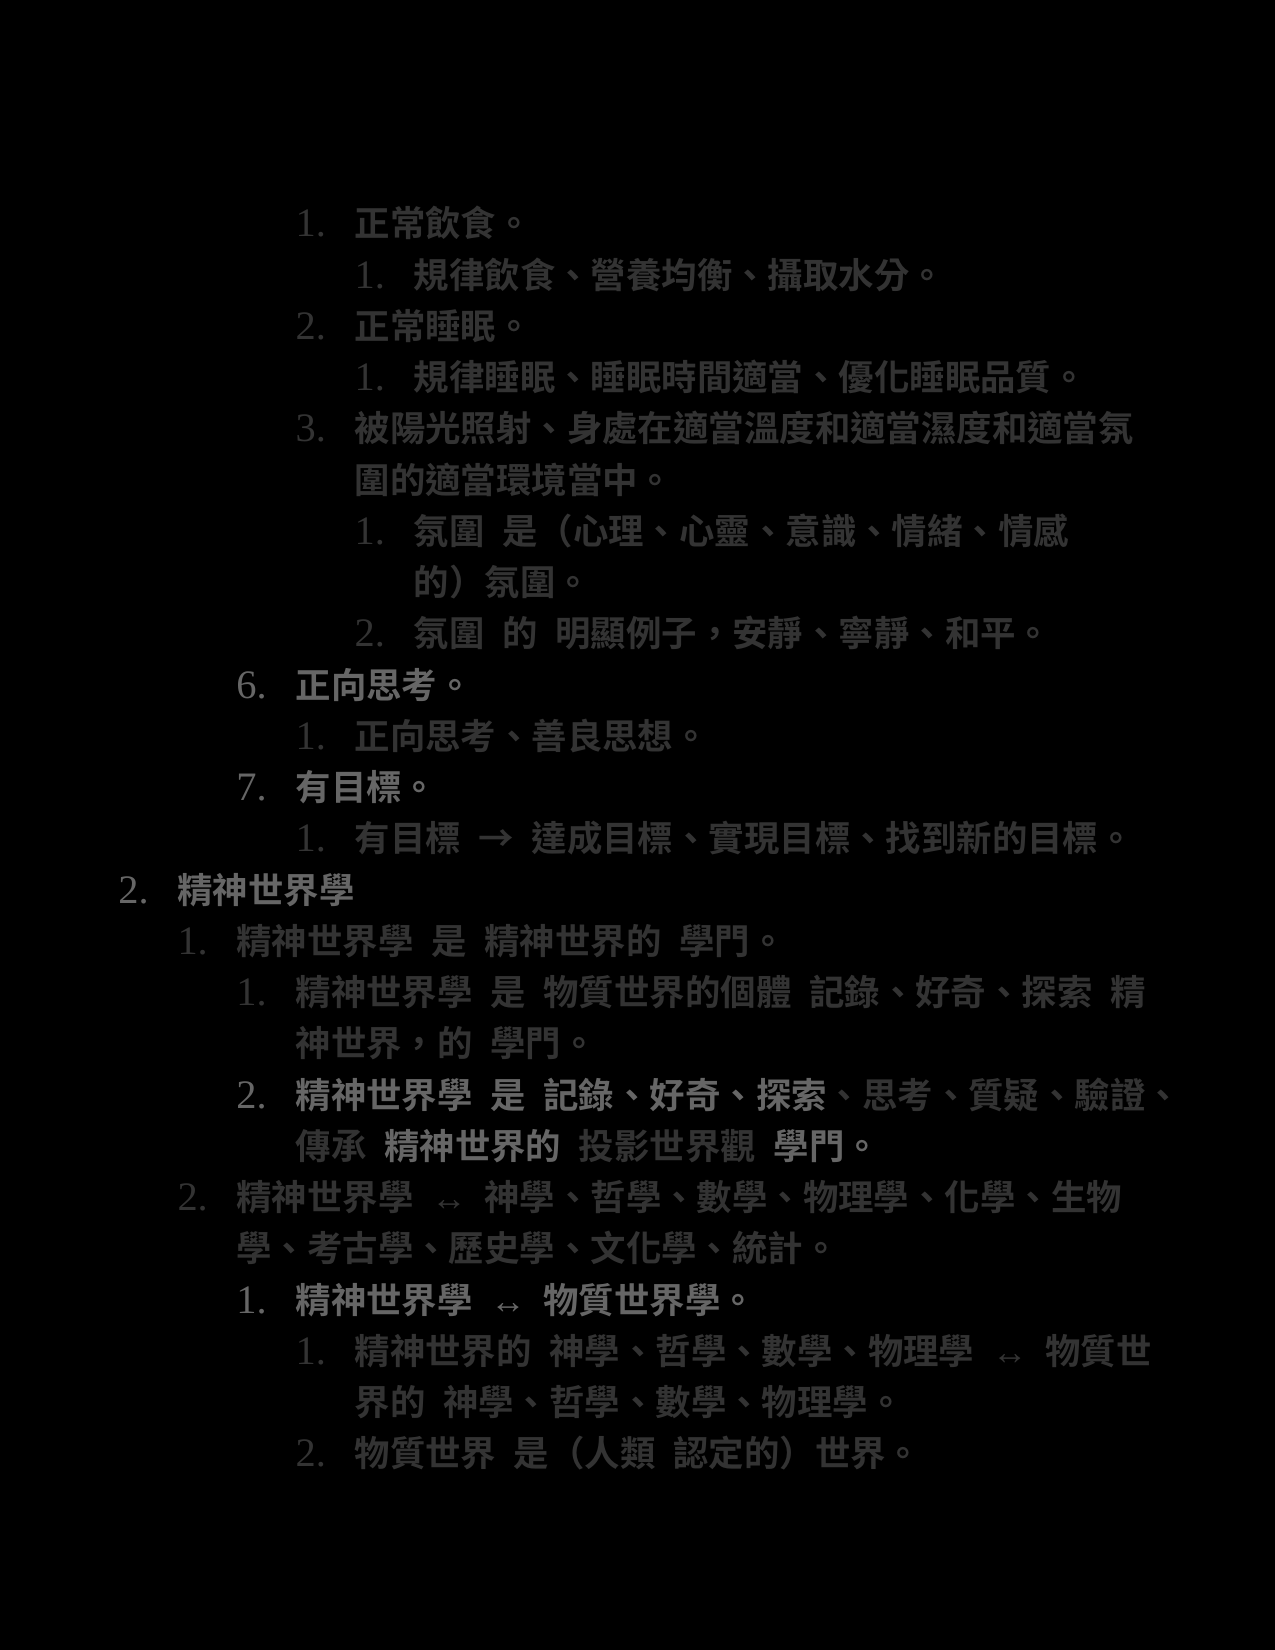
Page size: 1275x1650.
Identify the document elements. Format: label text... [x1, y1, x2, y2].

list 正向思考。 [236, 657, 1157, 708]
list 物質世界 是（人類 認定的）世界。 [295, 1426, 1157, 1477]
list 有目標 → 達成目標、實現目標、找到新的目標。 [295, 811, 1157, 862]
list 精神世界學 是 物質世界的個體 記錄、好奇、探索 精神世界，的 學門。 [236, 964, 1157, 1067]
list 精神世界學 ↔ 神學、哲學、數學、物理學、化學、生物學、考古學、歷史學、文化學、統計。 [177, 1169, 1157, 1272]
list 氛圍 的 明顯例子，安靜、寧靜、和平。 [354, 606, 1157, 657]
list 正常睡眠。 [295, 298, 1157, 349]
list 有目標。 [236, 759, 1157, 811]
list 精神世界學 是 記錄、好奇、探索、思考、質疑、驗證、傳承 精神世界的 投影世界觀 學門。 [236, 1067, 1157, 1169]
list 精神世界學 ↔ 物質世界學。 [236, 1272, 1157, 1323]
list 被陽光照射、身處在適當溫度和適當濕度和適當氛圍的適當環境當中。 [295, 401, 1157, 503]
list 正常飲食。 [295, 196, 1157, 247]
list 精神世界的 神學、哲學、數學、物理學 ↔ 物質世界的 神學、哲學、數學、物理學。 [295, 1323, 1157, 1426]
list 精神世界學 是 精神世界的 學門。 [177, 913, 1157, 964]
list 精神世界學 [118, 862, 1157, 913]
list 規律飲食、營養均衡、攝取水分。 [354, 247, 1157, 298]
list 正向思考、善良思想。 [295, 708, 1157, 759]
list 氛圍 是（心理、心靈、意識、情緒、情感 的）氛圍。 [354, 503, 1157, 606]
list 規律睡眠、睡眠時間適當、優化睡眠品質。 [354, 349, 1157, 401]
